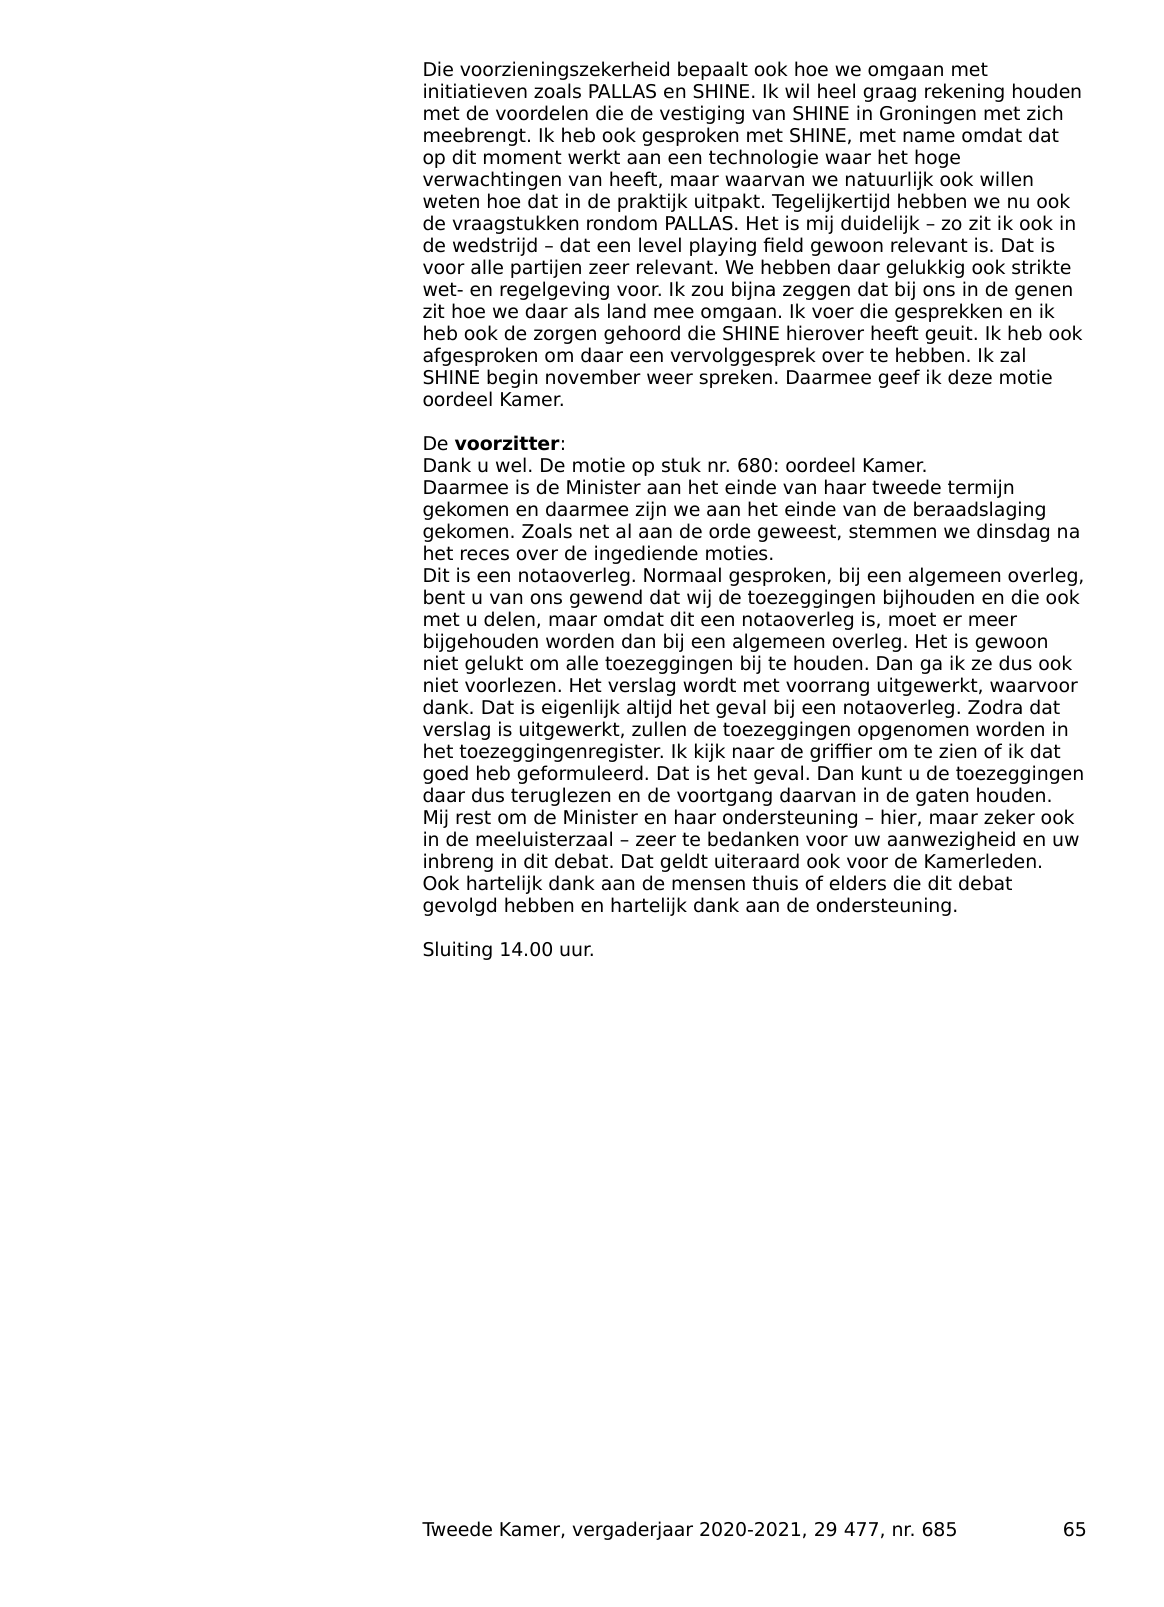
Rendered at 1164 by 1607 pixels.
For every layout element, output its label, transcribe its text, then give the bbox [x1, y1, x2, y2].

text Dit is een notaoverleg. Normaal gesproken, bij een algemeen overleg, bent u van ons gewend dat wij de toezeggingen bijhouden en die ook met u delen, maar omdat dit een notaoverleg is, moet er meer bijgehouden worden dan bij een algemeen overleg. Het is gewoon niet gelukt om alle toezeggingen bij te houden. Dan ga ik ze dus ook niet voorlezen. Het verslag wordt met voorrang uitgewerkt, waarvoor dank. Dat is eigenlijk altijd het geval bij een notaoverleg. Zodra dat verslag is uitgewerkt, zullen de toezeggingen opgenomen worden in het toezeggingenregister. Ik kijk naar de griffier om te zien of ik dat goed heb geformuleerd. Dat is het geval. Dan kunt u de toezeggingen daar dus teruglezen en de voortgang daarvan in de gaten houden. [422, 565, 1087, 807]
text Die voorzieningszekerheid bepaalt ook hoe we omgaan met initiatieven zoals PALLAS en SHINE. Ik wil heel graag rekening houden met de voordelen die de vestiging van SHINE in Groningen met zich meebrengt. Ik heb ook gesproken met SHINE, met name omdat dat op dit moment werkt aan een technologie waar het hoge verwachtingen van heeft, maar waarvan we natuurlijk ook willen weten hoe dat in de praktijk uitpakt. Tegelijkertijd hebben we nu ook de vraagstukken rondom PALLAS. Het is mij duidelijk – zo zit ik ook in de wedstrijd – dat een level playing field gewoon relevant is. Dat is voor alle partijen zeer relevant. We hebben daar gelukkig ook strikte wet- en regelgeving voor. Ik zou bijna zeggen dat bij ons in de genen zit hoe we daar als land mee omgaan. Ik voer die gesprekken en ik heb ook de zorgen gehoord die SHINE hierover heeft geuit. Ik heb ook afgesproken om daar een vervolggesprek over te hebben. Ik zal SHINE begin november weer spreken. Daarmee geef ik deze motie oordeel Kamer. [422, 59, 1087, 411]
text De voorzitter: [422, 433, 1087, 455]
text Sluiting 14.00 uur. [422, 939, 1087, 961]
text Dank u wel. De motie op stuk nr. 680: oordeel Kamer. [422, 455, 1087, 477]
text Mij rest om de Minister en haar ondersteuning – hier, maar zeker ook in de meeluisterzaal – zeer te bedanken voor uw aanwezigheid en uw inbreng in dit debat. Dat geldt uiteraard ook voor de Kamerleden. Ook hartelijk dank aan de mensen thuis of elders die dit debat gevolgd hebben en hartelijk dank aan de ondersteuning. [422, 807, 1087, 916]
text Daarmee is de Minister aan het einde van haar tweede termijn gekomen en daarmee zijn we aan het einde van de beraadslaging gekomen. Zoals net al aan de orde geweest, stemmen we dinsdag na het reces over de ingediende moties. [422, 477, 1087, 565]
